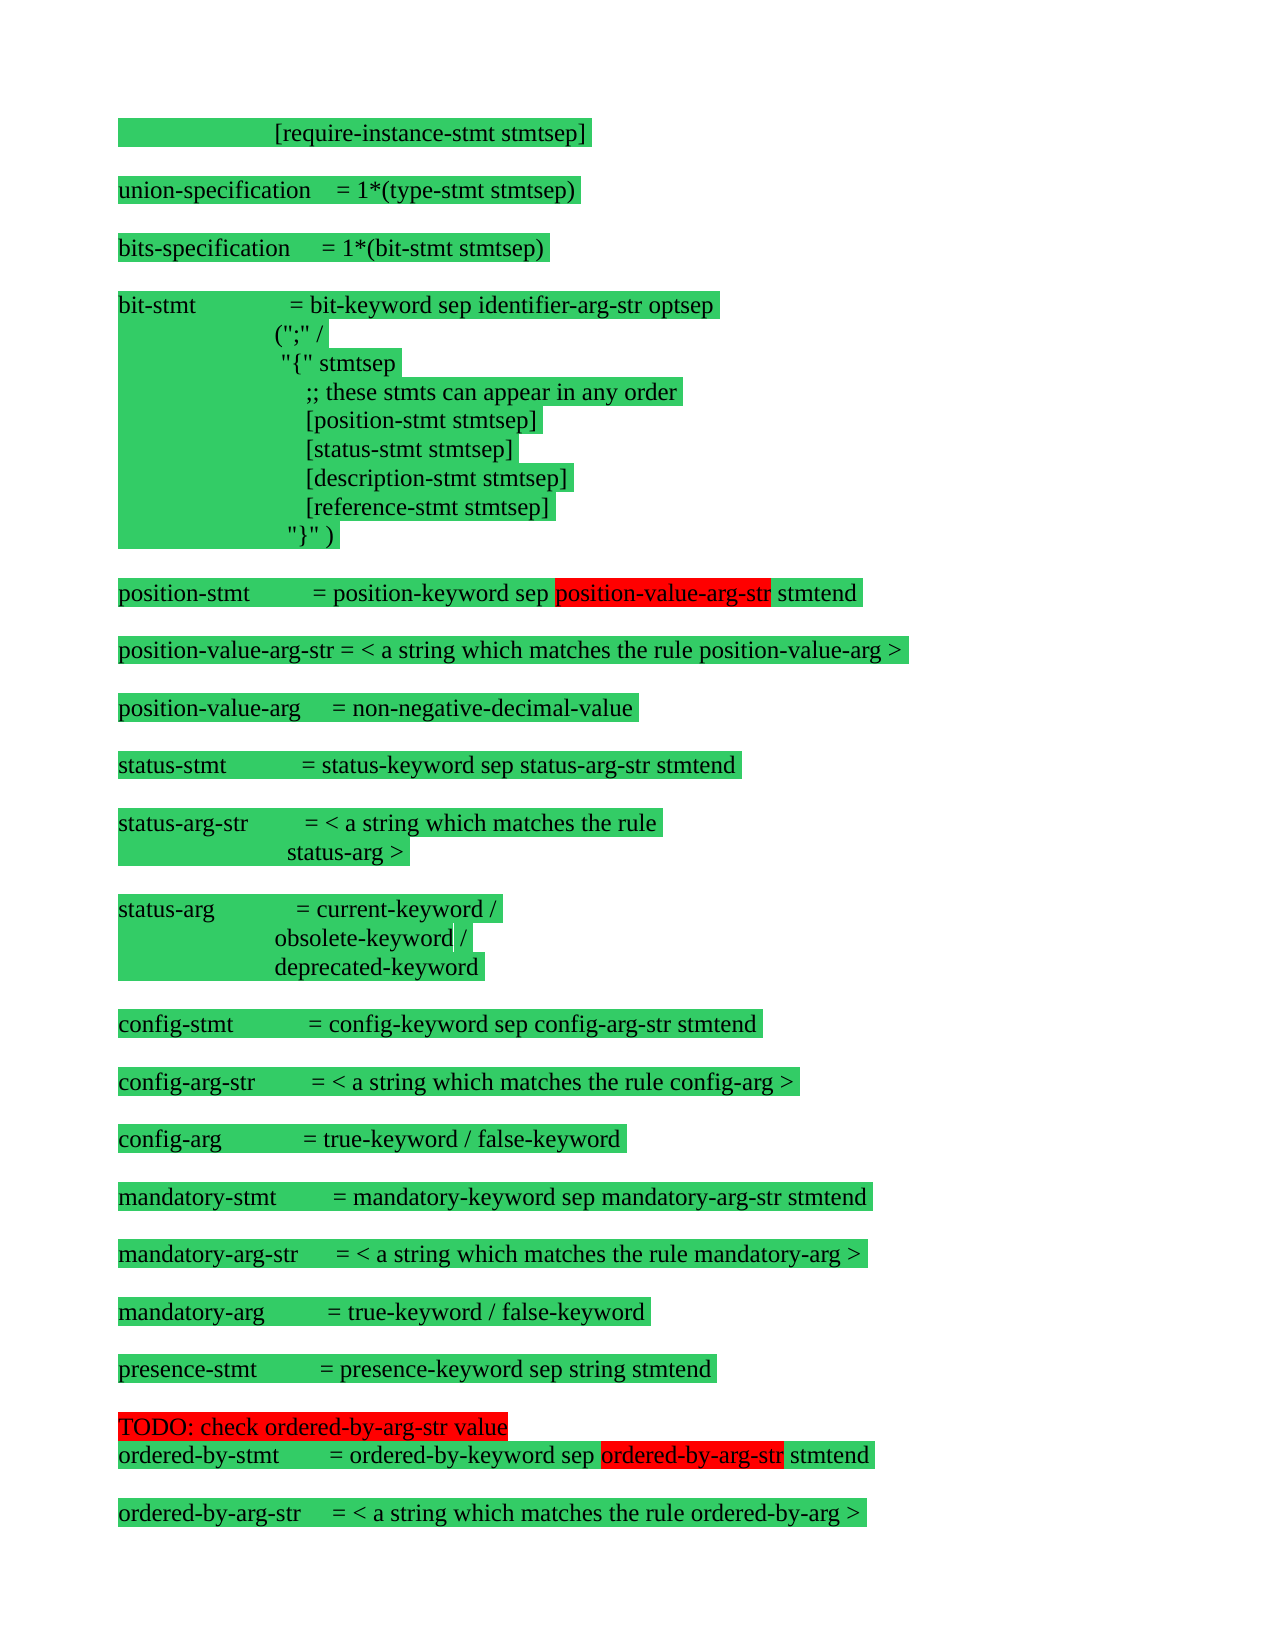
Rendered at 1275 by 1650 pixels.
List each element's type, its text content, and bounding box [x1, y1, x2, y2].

text mandatory-arg = true-keyword / false-keyword [118, 1297, 1157, 1326]
text [require-instance-stmt stmtsep] [118, 118, 1157, 147]
text deprecated-keyword [118, 952, 1157, 981]
text ;; these stmts can appear in any order [118, 377, 1157, 406]
text union-specification = 1*(type-stmt stmtsep) [118, 176, 1157, 204]
text obsolete-keyword / [118, 923, 1157, 952]
text position-stmt = position-keyword sep position-value-arg-str stmtend [118, 578, 1157, 607]
text config-stmt = config-keyword sep config-arg-str stmtend [118, 1009, 1157, 1038]
text ordered-by-stmt = ordered-by-keyword sep ordered-by-arg-str stmtend [118, 1441, 1157, 1469]
text config-arg = true-keyword / false-keyword [118, 1124, 1157, 1153]
text TODO: check ordered-by-arg-str value [118, 1412, 1157, 1441]
text position-value-arg = non-negative-decimal-value [118, 693, 1157, 722]
text "{" stmtsep [118, 348, 1157, 377]
text status-arg > [118, 837, 1157, 866]
text status-arg = current-keyword / [118, 894, 1157, 923]
text "}" ) [118, 521, 1157, 549]
text [reference-stmt stmtsep] [118, 492, 1157, 521]
text mandatory-arg-str = < a string which matches the rule mandatory-arg > [118, 1239, 1157, 1268]
text [description-stmt stmtsep] [118, 463, 1157, 492]
text config-arg-str = < a string which matches the rule config-arg > [118, 1067, 1157, 1096]
text position-value-arg-str = < a string which matches the rule position-value-arg > [118, 636, 1157, 664]
text [position-stmt stmtsep] [118, 406, 1157, 434]
text ordered-by-arg-str = < a string which matches the rule ordered-by-arg > [118, 1498, 1157, 1527]
text bit-stmt = bit-keyword sep identifier-arg-str optsep [118, 291, 1157, 319]
text presence-stmt = presence-keyword sep string stmtend [118, 1354, 1157, 1383]
text status-arg-str = < a string which matches the rule [118, 808, 1157, 837]
text (";" / [118, 319, 1157, 348]
text bits-specification = 1*(bit-stmt stmtsep) [118, 233, 1157, 262]
text mandatory-stmt = mandatory-keyword sep mandatory-arg-str stmtend [118, 1182, 1157, 1211]
text status-stmt = status-keyword sep status-arg-str stmtend [118, 751, 1157, 779]
text [status-stmt stmtsep] [118, 434, 1157, 463]
